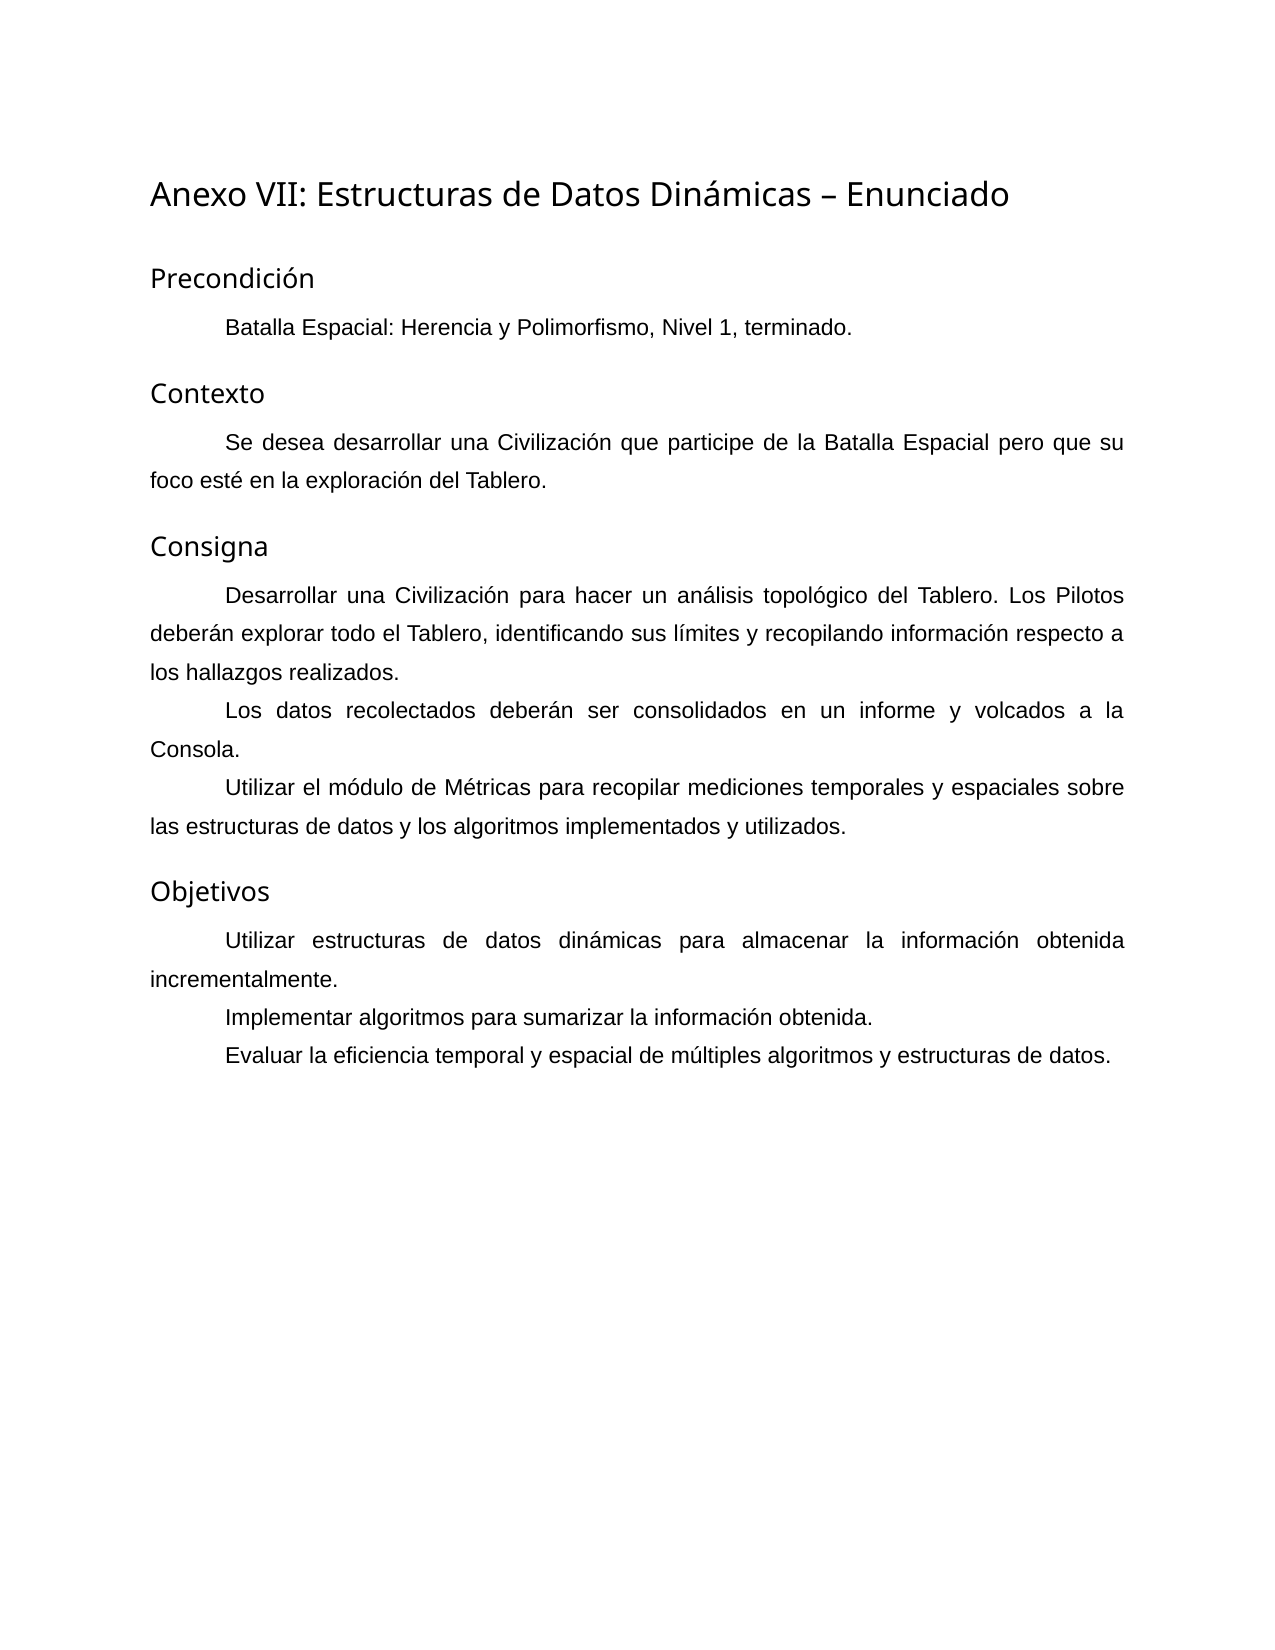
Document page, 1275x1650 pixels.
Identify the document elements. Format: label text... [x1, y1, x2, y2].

subtitle Contexto [150, 374, 1125, 411]
text Desarrollar una Civilización para hacer un análisis topológico del Tablero. Los Pilotos deberán explorar todo el Tablero, identificando sus límites y recopilando información respecto a los hallazgos realizados. [150, 583, 1125, 685]
text Utilizar estructuras de datos dinámicas para almacenar la información obtenida incrementalmente. [150, 928, 1125, 992]
subtitle Anexo VII: Estructuras de Datos Dinámicas – Enunciado [150, 171, 1125, 216]
text Implementar algoritmos para sumarizar la información obtenida. [150, 1005, 1125, 1030]
subtitle Consigna [150, 527, 1125, 564]
subtitle Precondición [150, 260, 1125, 297]
subtitle Objetivos [150, 873, 1125, 909]
text Evaluar la eficiencia temporal y espacial de múltiples algoritmos y estructuras de datos. [150, 1043, 1125, 1069]
text Los datos recolectados deberán ser consolidados en un informe y volcados a la Consola. [150, 698, 1125, 762]
text Utilizar el módulo de Métricas para recopilar mediciones temporales y espaciales sobre las estructuras de datos y los algoritmos implementados y utilizados. [150, 775, 1125, 839]
text Se desea desarrollar una Civilización que participe de la Batalla Espacial pero que su foco esté en la exploración del Tablero. [150, 430, 1125, 494]
text Batalla Espacial: Herencia y Polimorfismo, Nivel 1, terminado. [150, 315, 1125, 341]
